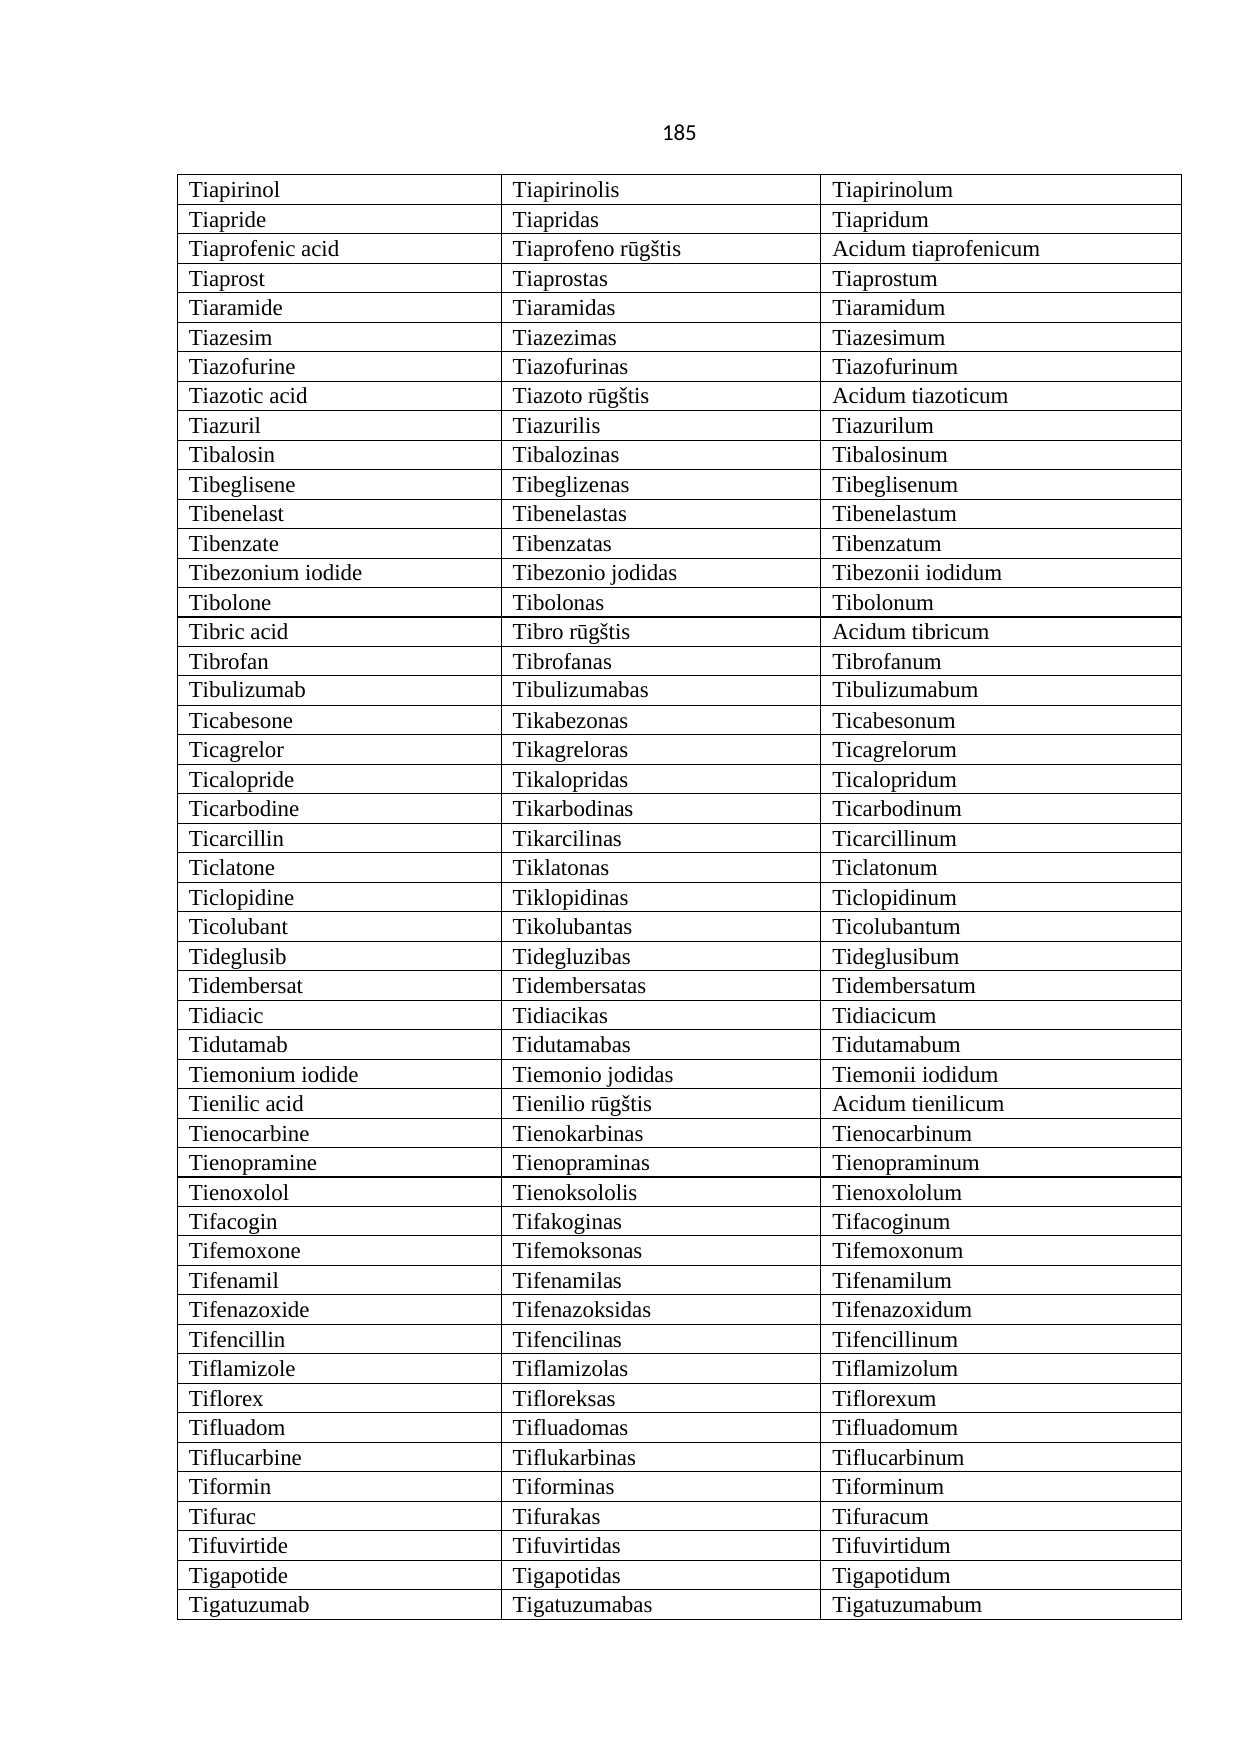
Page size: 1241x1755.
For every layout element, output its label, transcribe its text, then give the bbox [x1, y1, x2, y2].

table_cell Tiazezimas [502, 323, 820, 351]
table_cell Tibenelastas [502, 500, 820, 528]
table_cell Tifenazoxide [178, 1295, 501, 1324]
table_cell Tifloreksas [502, 1384, 820, 1412]
table_cell Tifacogin [178, 1207, 501, 1235]
table_cell Ticlopidinum [821, 883, 1181, 911]
table_cell Tifenamilas [502, 1266, 820, 1294]
table_cell Tienocarbine [178, 1119, 501, 1147]
table_cell Tiflorexum [821, 1384, 1181, 1412]
table_cell Tigatuzumab [178, 1590, 501, 1619]
table_cell Tifuvirtidum [821, 1531, 1181, 1560]
table_cell Tibulizumabum [821, 676, 1181, 705]
table_cell Ticolubantum [821, 912, 1181, 941]
table_cell Tiazotic acid [178, 382, 501, 410]
table_cell Tienilic acid [178, 1089, 501, 1117]
table_cell Tienilio rūgštis [502, 1089, 820, 1117]
table_cell Ticabesonum [821, 706, 1181, 734]
table_cell Ticabesone [178, 706, 501, 734]
table_cell Tibezonii iodidum [821, 559, 1181, 587]
table_cell Ticarcillinum [821, 824, 1181, 852]
table_cell Tifencillin [178, 1325, 501, 1353]
table_cell Tifakoginas [502, 1207, 820, 1235]
table_cell Tifuracum [821, 1502, 1181, 1530]
table_cell Tiapirinolis [502, 175, 820, 204]
table_cell Tidiacic [178, 1001, 501, 1029]
table_cell Tiazuril [178, 411, 501, 439]
table_cell Tibrofanum [821, 647, 1181, 675]
table_cell Tibulizumab [178, 676, 501, 705]
table_cell Tibrofanas [502, 647, 820, 675]
table_cell Tibolone [178, 588, 501, 616]
table_cell Tigatuzumabas [502, 1590, 820, 1619]
table_cell Tibenzatas [502, 529, 820, 557]
table_cell Tifemoxonum [821, 1236, 1181, 1265]
table_cell Tikarcilinas [502, 824, 820, 852]
table_cell Tibeglisenum [821, 470, 1181, 498]
table_cell Tidutamabas [502, 1030, 820, 1058]
table_cell Tiflamizolum [821, 1354, 1181, 1383]
table_cell Tidutamab [178, 1030, 501, 1058]
table_cell Tiapride [178, 205, 501, 233]
table_cell Tiklatonas [502, 853, 820, 882]
table_cell Tifenazoksidas [502, 1295, 820, 1324]
table_cell Tifuvirtide [178, 1531, 501, 1560]
table_cell Tibalosin [178, 441, 501, 469]
table_cell Tiflamizole [178, 1354, 501, 1383]
table_cell Ticlatonum [821, 853, 1181, 882]
table_cell Tiflucarbine [178, 1443, 501, 1471]
table_cell Tiforminas [502, 1472, 820, 1501]
table_cell Tiazurilis [502, 411, 820, 439]
table_cell Tidiacicum [821, 1001, 1181, 1029]
table_cell Tikabezonas [502, 706, 820, 734]
table_cell Ticagrelor [178, 735, 501, 764]
table_cell Tiflamizolas [502, 1354, 820, 1383]
table_cell Tiaprostas [502, 264, 820, 292]
table_cell Ticolubant [178, 912, 501, 941]
table_cell Ticarbodine [178, 794, 501, 823]
table_cell Tiaprostum [821, 264, 1181, 292]
table_cell Tifluadomas [502, 1413, 820, 1442]
table_cell Tifemoksonas [502, 1236, 820, 1265]
table_cell Tifluadom [178, 1413, 501, 1442]
table_cell Tiflucarbinum [821, 1443, 1181, 1471]
table_cell Tienopraminas [502, 1148, 820, 1176]
table_cell Tiapridum [821, 205, 1181, 233]
table_cell Tiaramidas [502, 293, 820, 322]
table_cell Tiazesimum [821, 323, 1181, 351]
table_cell Tibenelast [178, 500, 501, 528]
table_cell Ticlatone [178, 853, 501, 882]
table_cell Tiaprost [178, 264, 501, 292]
table_cell Tiaprofenic acid [178, 234, 501, 263]
table_cell Tiazofurinum [821, 352, 1181, 381]
table_cell Tibeglizenas [502, 470, 820, 498]
table_cell Tigapotide [178, 1561, 501, 1589]
table_cell Tiapridas [502, 205, 820, 233]
table_cell Tibenzatum [821, 529, 1181, 557]
table_cell Tidiacikas [502, 1001, 820, 1029]
table_cell Tibolonas [502, 588, 820, 616]
table_cell Tifluadomum [821, 1413, 1181, 1442]
table_cell Tiazurilum [821, 411, 1181, 439]
table_cell Tidutamabum [821, 1030, 1181, 1058]
table_cell Tiforminum [821, 1472, 1181, 1501]
table_cell Tibrofan [178, 647, 501, 675]
table_cell Tibeglisene [178, 470, 501, 498]
table_cell Tienoxolol [178, 1178, 501, 1206]
table_cell Acidum tiaprofenicum [821, 234, 1181, 263]
table_cell Tikarbodinas [502, 794, 820, 823]
table_cell Tigapotidas [502, 1561, 820, 1589]
table_cell Tienopraminum [821, 1148, 1181, 1176]
table_cell Tienopramine [178, 1148, 501, 1176]
table_cell Tibezonio jodidas [502, 559, 820, 587]
table_cell Acidum tiazoticum [821, 382, 1181, 410]
table_cell Tiazoto rūgštis [502, 382, 820, 410]
table_cell Tienocarbinum [821, 1119, 1181, 1147]
table_cell Tienoxololum [821, 1178, 1181, 1206]
table_cell Tifencilinas [502, 1325, 820, 1353]
table_cell Ticalopridum [821, 765, 1181, 793]
table_cell Tiazofurinas [502, 352, 820, 381]
table_cell Tideglusibum [821, 942, 1181, 970]
table_cell Tiazesim [178, 323, 501, 351]
table_cell Tiflukarbinas [502, 1443, 820, 1471]
table_cell Tiflorex [178, 1384, 501, 1412]
table_cell Tifenamilum [821, 1266, 1181, 1294]
table_cell Tibalosinum [821, 441, 1181, 469]
table_cell Tiemonium iodide [178, 1060, 501, 1088]
table_cell Tibenelastum [821, 500, 1181, 528]
table_cell Tifacoginum [821, 1207, 1181, 1235]
table_cell Tiapirinol [178, 175, 501, 204]
table_cell Tigapotidum [821, 1561, 1181, 1589]
table_cell Tibalozinas [502, 441, 820, 469]
table_cell Tiklopidinas [502, 883, 820, 911]
table_cell Acidum tienilicum [821, 1089, 1181, 1117]
table_cell Tibolonum [821, 588, 1181, 616]
table_cell Tidegluzibas [502, 942, 820, 970]
table_cell Tikalopridas [502, 765, 820, 793]
table_cell Tiaramidum [821, 293, 1181, 322]
table_cell Acidum tibricum [821, 618, 1181, 646]
table_cell Ticagrelorum [821, 735, 1181, 764]
table_cell Tiaprofeno rūgštis [502, 234, 820, 263]
table_cell Tifemoxone [178, 1236, 501, 1265]
table_cell Tiaramide [178, 293, 501, 322]
table_cell Tiemonii iodidum [821, 1060, 1181, 1088]
table_cell Tifurac [178, 1502, 501, 1530]
table_cell Tienoksololis [502, 1178, 820, 1206]
table_cell Tigatuzumabum [821, 1590, 1181, 1619]
table_cell Tikagreloras [502, 735, 820, 764]
table_cell Tiazofurine [178, 352, 501, 381]
table_cell Tibenzate [178, 529, 501, 557]
table_cell Ticlopidine [178, 883, 501, 911]
table_cell Tibezonium iodide [178, 559, 501, 587]
table_cell Tifenazoxidum [821, 1295, 1181, 1324]
table_cell Tideglusib [178, 942, 501, 970]
table_cell Tifencillinum [821, 1325, 1181, 1353]
table_cell Tifurakas [502, 1502, 820, 1530]
table_cell Tienokarbinas [502, 1119, 820, 1147]
table_cell Tifenamil [178, 1266, 501, 1294]
table_cell Ticarbodinum [821, 794, 1181, 823]
table_cell Tibric acid [178, 618, 501, 646]
table_cell Tiemonio jodidas [502, 1060, 820, 1088]
table_cell Tidembersatas [502, 971, 820, 999]
table_cell Tidembersat [178, 971, 501, 999]
table_cell Ticarcillin [178, 824, 501, 852]
table_cell Tibulizumabas [502, 676, 820, 705]
table_cell Tibro rūgštis [502, 618, 820, 646]
table_cell Tiformin [178, 1472, 501, 1501]
table_cell Tikolubantas [502, 912, 820, 941]
table_cell Tiapirinolum [821, 175, 1181, 204]
table_cell Ticalopride [178, 765, 501, 793]
table_cell Tifuvirtidas [502, 1531, 820, 1560]
table_cell Tidembersatum [821, 971, 1181, 999]
